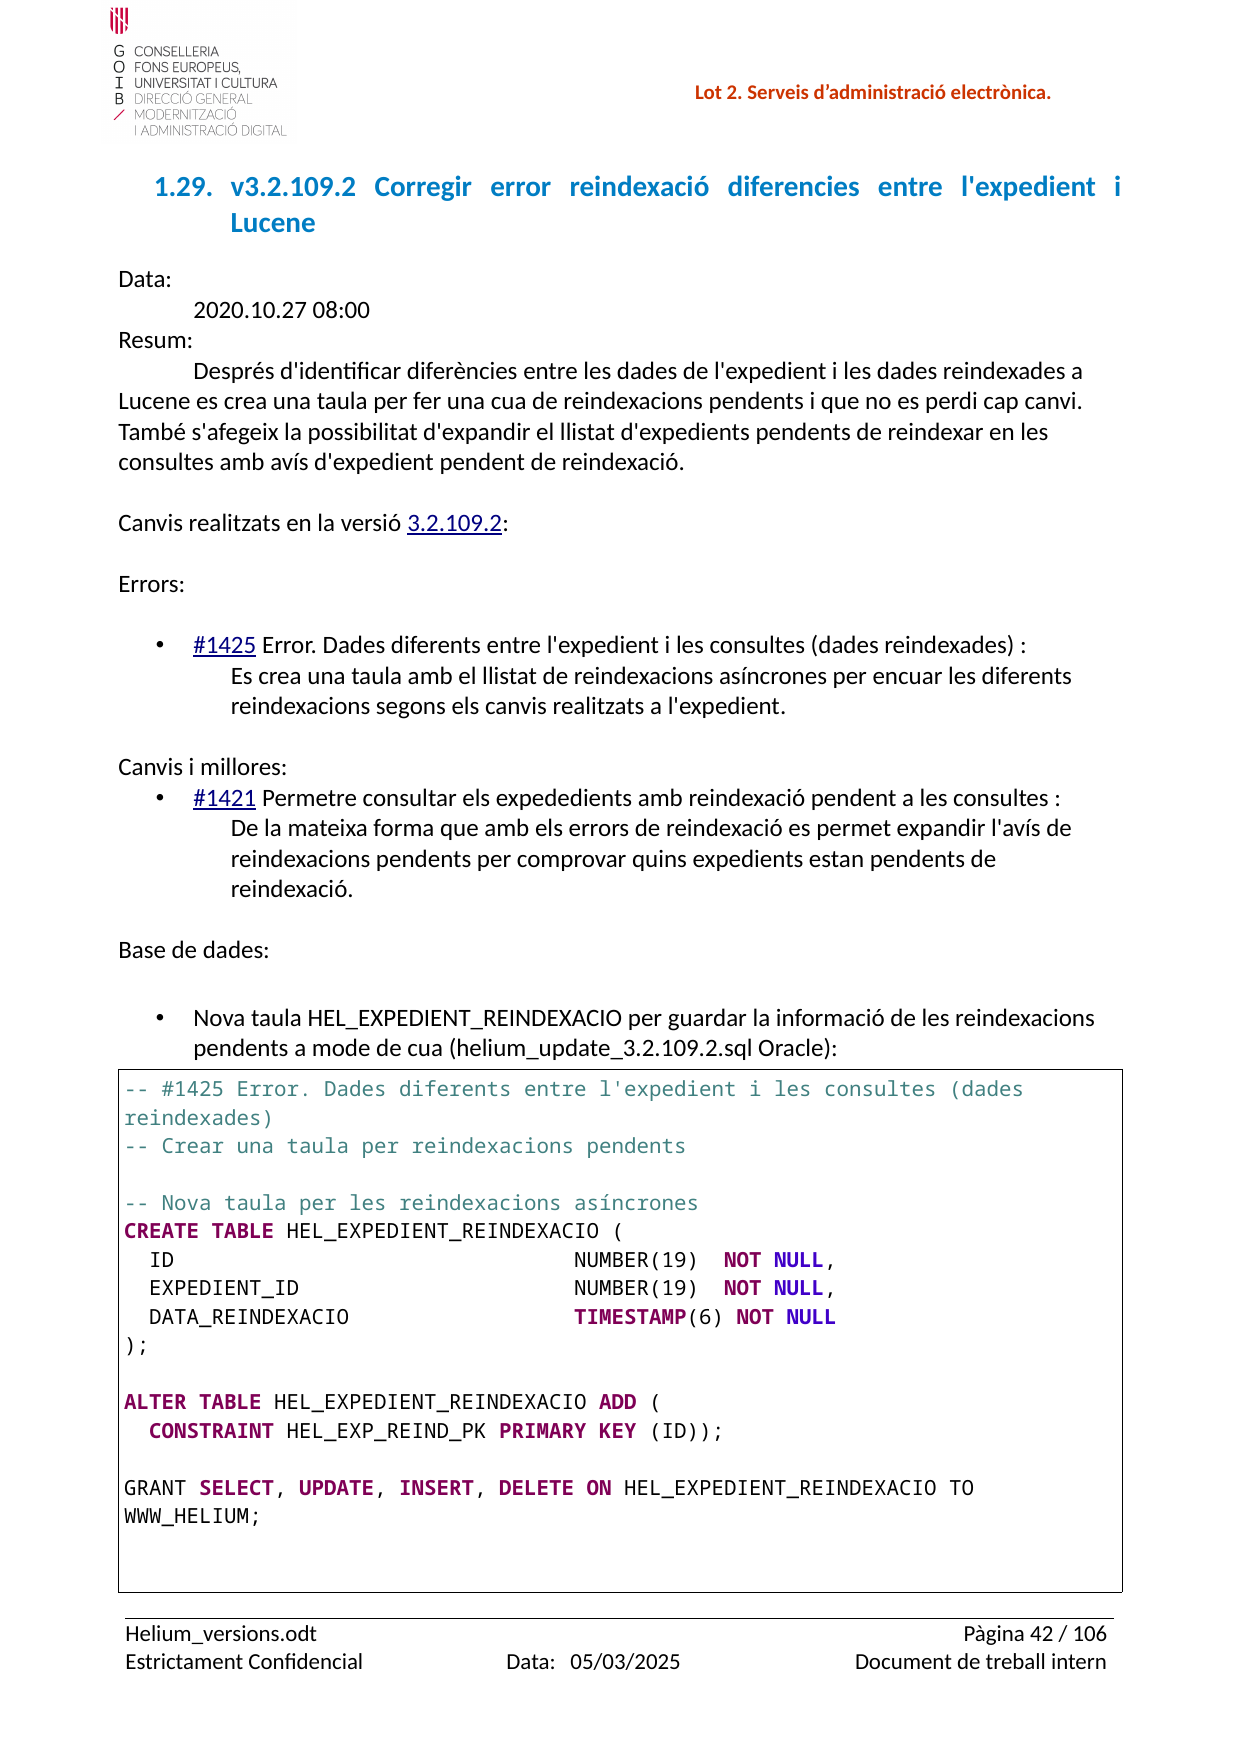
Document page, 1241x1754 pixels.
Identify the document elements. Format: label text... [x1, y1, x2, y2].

text Data: [118, 263, 1122, 294]
list De la mateixa forma que amb els errors de reindexació es permet expandir l'avís de reindexacions pendents per comprovar quins expedients estan pendents de reindexació. [193, 813, 1122, 904]
text Després d'identificar diferències entre les dades de l'expedient i les dades reindexades a Lucene es crea una taula per fer una cua de reindexacions pendents i que no es perdi cap canvi. També s'afegeix la possibilitat d'expandir el llistat d'expedients pendents de reindexar en les consultes amb avís d'expedient pendent de reindexació. [118, 355, 1122, 477]
picture [100, 0, 297, 144]
list Nova taula HEL_EXPEDIENT_REINDEXACIO per guardar la informació de les reindexacions pendents a mode de cua (helium_update_3.2.109.2.sql Oracle): [156, 1002, 1122, 1063]
list #1421 Permetre consultar els expededients amb reindexació pendent a les consultes : [156, 782, 1122, 813]
text Base de dades: [118, 935, 1122, 965]
subtitle v3.2.109.2 Corregir error reindexació diferencies entre l'expedient i Lucene [153, 168, 1122, 239]
table_header -- #1425 Error. Dades diferents entre l'expedient i les consultes (dades reindexades) -- Crear una taula per reindexacions pendents -- Nova taula per les reindexacions asíncrones CREATE TABLE HEL_EXPEDIENT_REINDEXACIO ( ID NUMBER(19) NOT NULL, EXPEDIENT_ID NUMBER(19) NOT NULL, DATA_REINDEXACIO TIMESTAMP(6) NOT NULL ); ALTER TABLE HEL_EXPEDIENT_REINDEXACIO ADD ( CONSTRAINT HEL_EXP_REIND_PK PRIMARY KEY (ID)); GRANT SELECT, UPDATE, INSERT, DELETE ON HEL_EXPEDIENT_REINDEXACIO TO WWW_HELIUM; [119, 1070, 1122, 1592]
list #1425 Error. Dades diferents entre l'expedient i les consultes (dades reindexades) : [156, 629, 1122, 660]
text Errors: [118, 568, 1122, 599]
list Es crea una taula amb el llistat de reindexacions asíncrones per encuar les diferents reindexacions segons els canvis realitzats a l'expedient. [193, 660, 1122, 721]
text Canvis i millores: [118, 752, 1122, 782]
text Canvis realitzats en la versió 3.2.109.2: [118, 507, 1122, 538]
text 2020.10.27 08:00 [118, 294, 1122, 324]
text Resum: [118, 324, 1122, 355]
